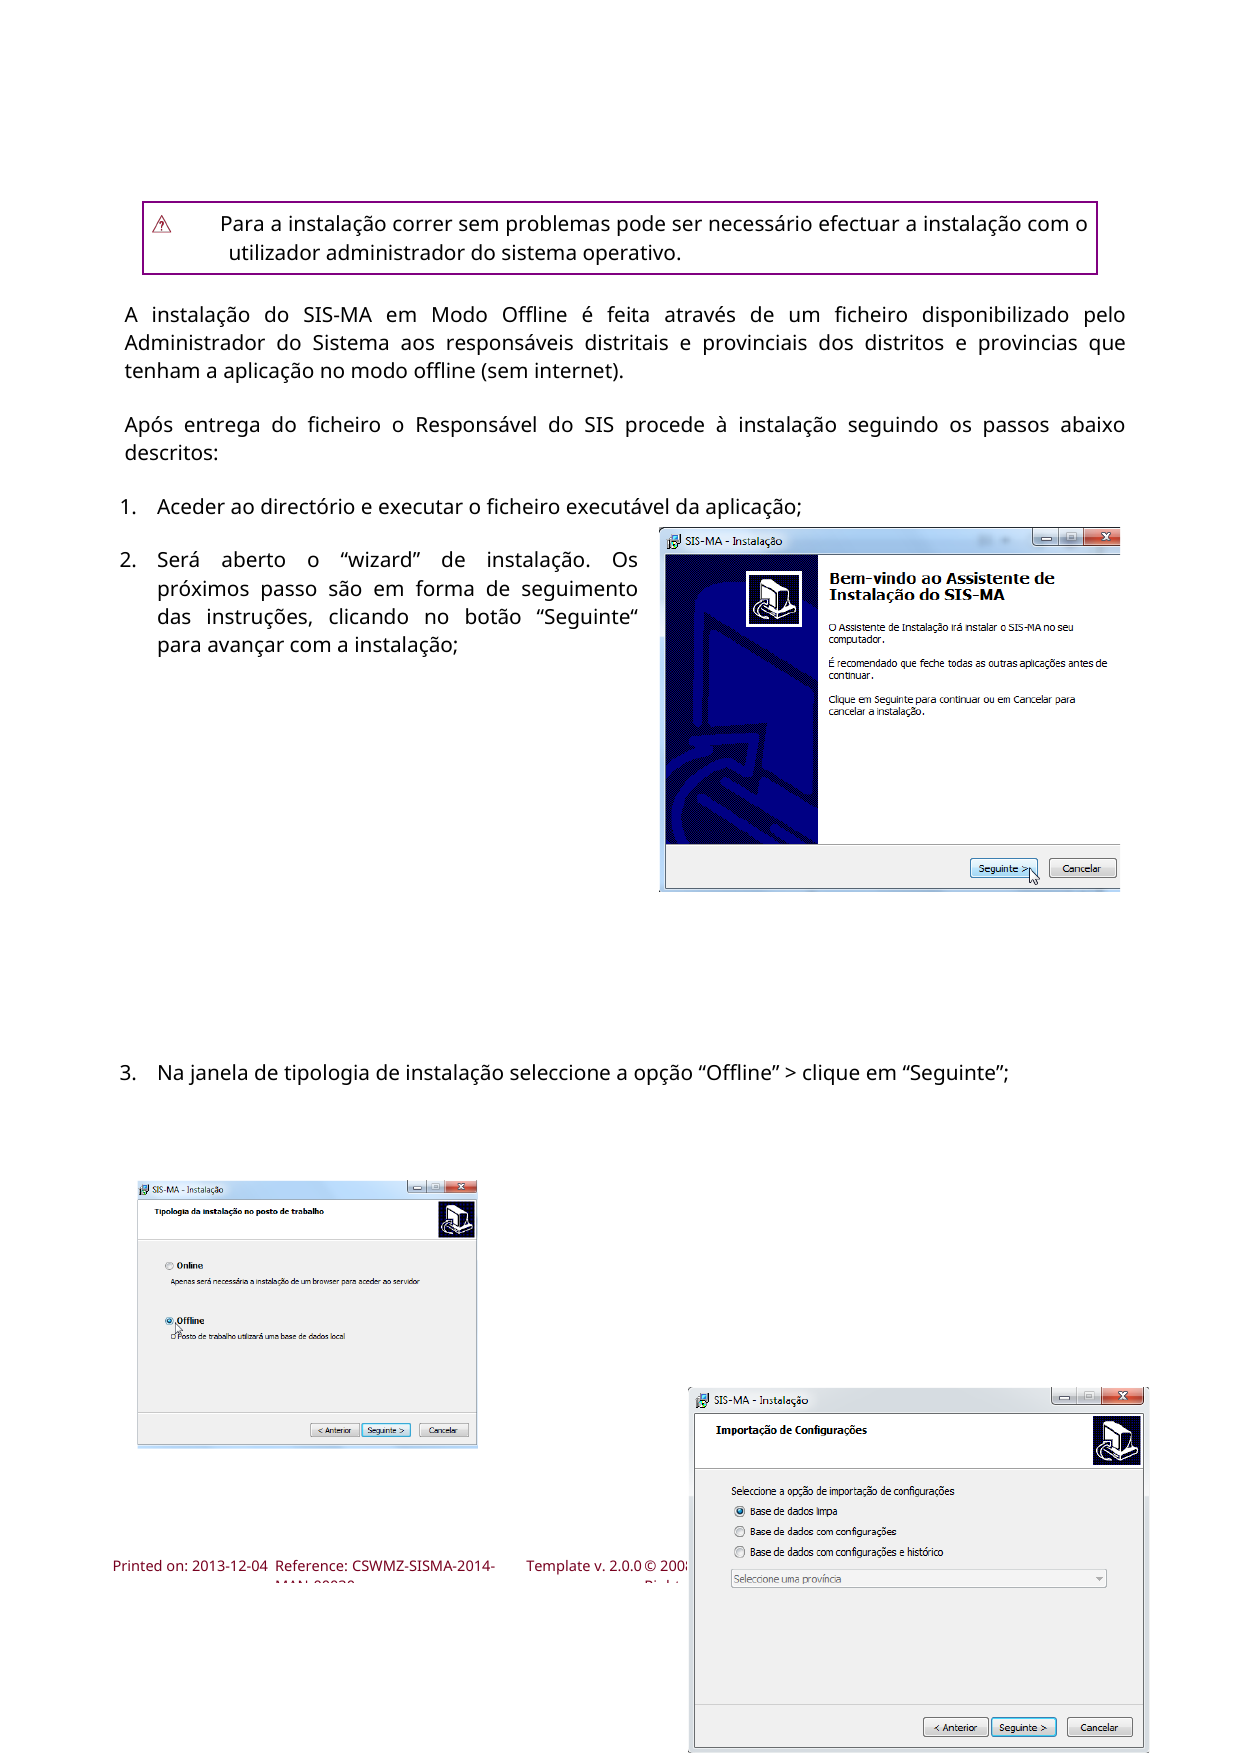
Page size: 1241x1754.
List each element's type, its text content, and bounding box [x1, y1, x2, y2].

text A instalação do SIS-MA em Modo Offline é feita através de um ficheiro disponibilizado pelo Administrador do Sistema aos responsáveis distritais e provinciais dos distritos e provincias que tenham a aplicação no modo offline (sem internet). [124, 300, 1128, 385]
list Para a instalação correr sem problemas pode ser necessário efectuar a instalação com o utilizador administrador do sistema operativo. [144, 203, 1096, 273]
picture [659, 527, 1121, 892]
list Aceder ao directório e executar o ficheiro executável da aplicação; [119, 492, 1128, 520]
picture [151, 214, 172, 233]
picture [688, 1387, 1150, 1753]
text Após entrega do ficheiro o Responsável do SIS procede à instalação seguindo os passos abaixo descritos: [124, 410, 1128, 467]
list Na janela de tipologia de instalação seleccione a opção “Offline” > clique em “Seguinte”; [119, 1058, 1128, 1087]
list Será aberto o “wizard” de instalação. Os próximos passo são em forma de seguimento das instruções, clicando no botão “Seguinte“ para avançar com a instalação; [119, 545, 658, 659]
